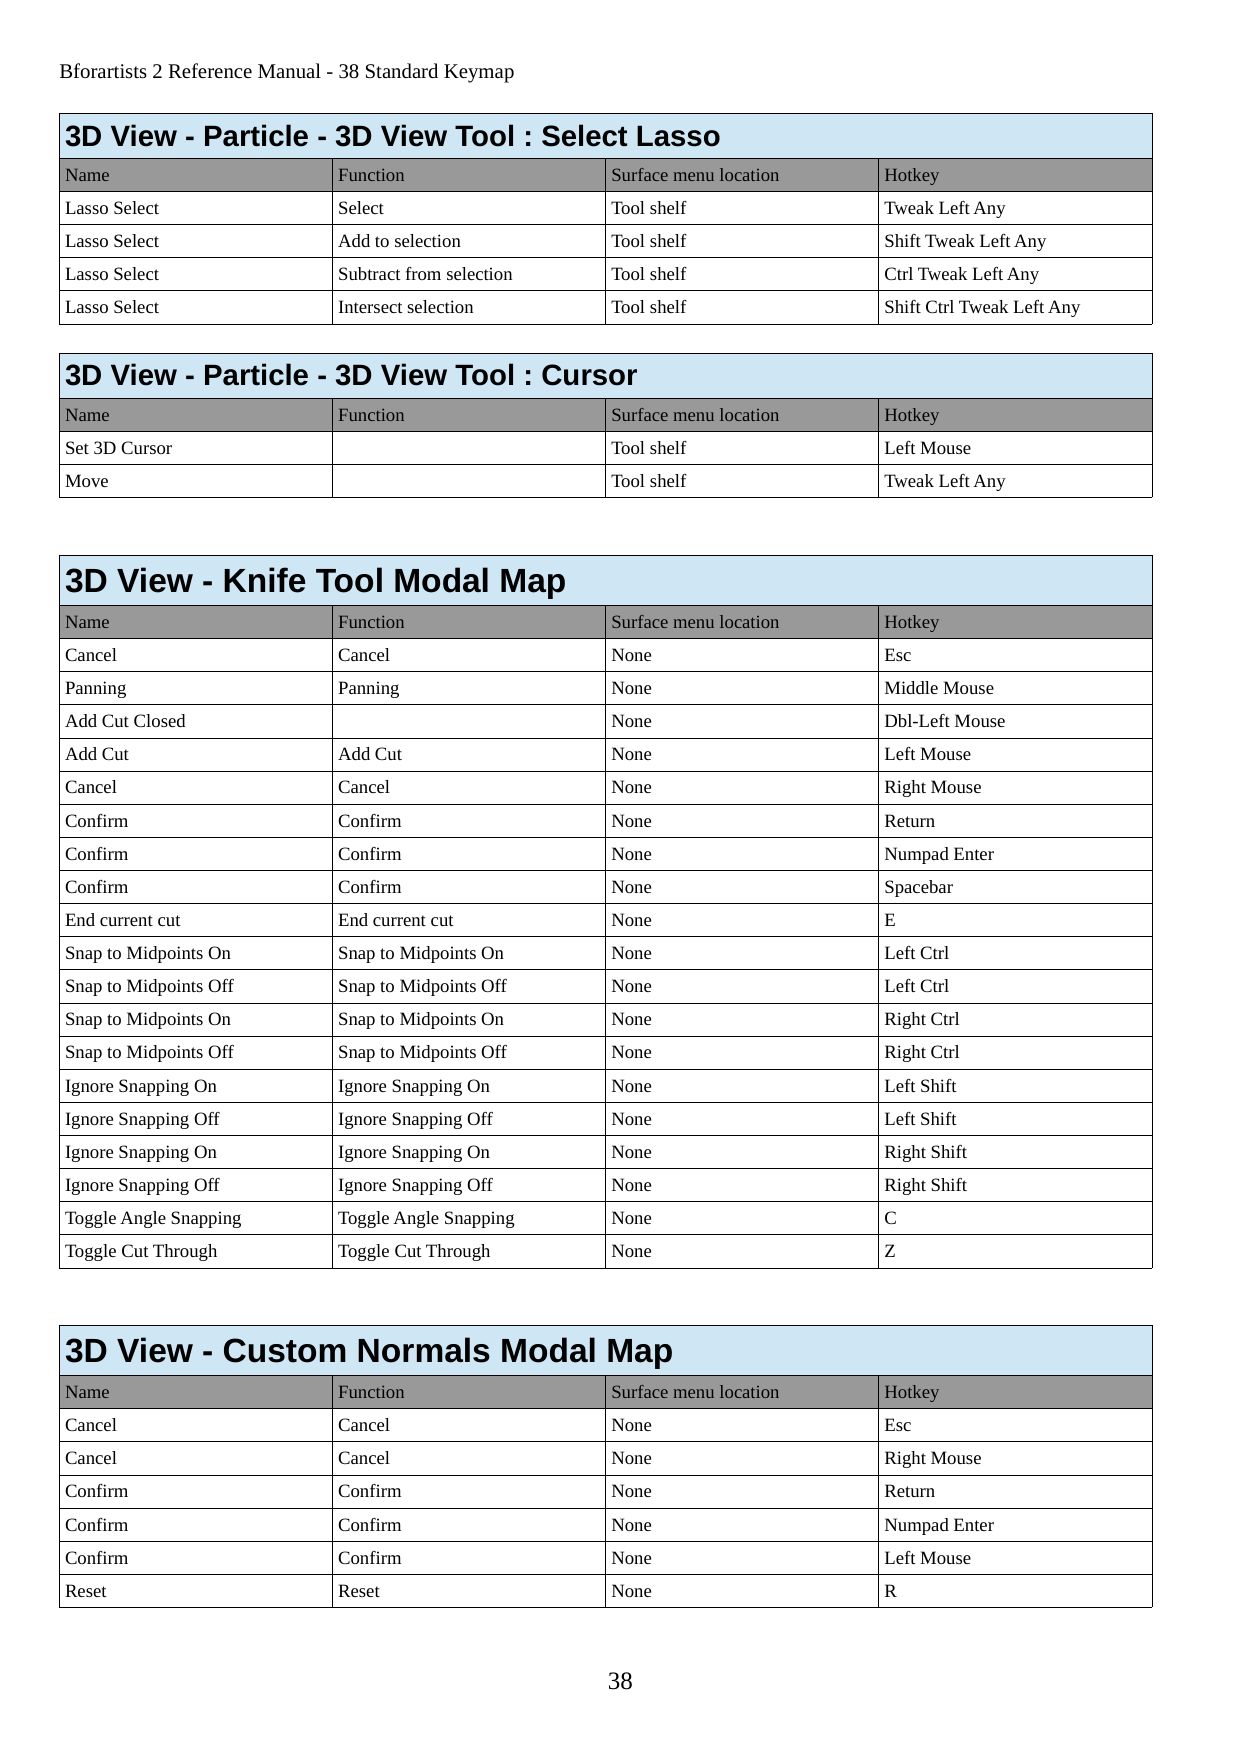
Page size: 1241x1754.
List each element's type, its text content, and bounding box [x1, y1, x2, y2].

table_cell Confirm [60, 871, 332, 903]
table_cell None [606, 1136, 878, 1168]
table_cell Cancel [60, 639, 332, 671]
table_header 3D View - Particle - 3D View Tool : Cursor [60, 354, 1152, 398]
table_cell Name [60, 159, 332, 191]
table_cell Confirm [60, 1476, 332, 1508]
table_cell None [606, 1169, 878, 1201]
table_cell None [606, 1442, 878, 1474]
table_cell None [606, 1202, 878, 1234]
table_cell Z [879, 1235, 1152, 1267]
table_cell Left Mouse [879, 432, 1152, 464]
table_cell Lasso Select [60, 225, 332, 257]
table_cell Numpad Enter [879, 838, 1152, 870]
table_cell Move [60, 465, 332, 497]
table_cell Shift Tweak Left Any [879, 225, 1152, 257]
table_cell Name [60, 606, 332, 638]
table_cell Function [333, 159, 605, 191]
table_cell Left Ctrl [879, 937, 1152, 969]
table_cell Confirm [333, 805, 605, 837]
table_cell Tweak Left Any [879, 465, 1152, 497]
table_cell Hotkey [879, 399, 1152, 431]
table_cell None [606, 805, 878, 837]
table_cell Snap to Midpoints On [333, 1004, 605, 1036]
table_cell None [606, 1575, 878, 1607]
table_header 3D View - Knife Tool Modal Map [60, 556, 1152, 605]
table_cell Shift Ctrl Tweak Left Any [879, 291, 1152, 323]
table_cell None [606, 639, 878, 671]
table_cell None [606, 705, 878, 737]
table_cell Spacebar [879, 871, 1152, 903]
table_cell Subtract from selection [333, 258, 605, 290]
table_cell Tweak Left Any [879, 192, 1152, 224]
table_cell None [606, 838, 878, 870]
table_cell Tool shelf [606, 432, 878, 464]
table_cell Panning [333, 672, 605, 704]
table_cell Select [333, 192, 605, 224]
table_cell Function [333, 399, 605, 431]
table_cell Tool shelf [606, 291, 878, 323]
table_cell Dbl-Left Mouse [879, 705, 1152, 737]
table_cell Surface menu location [606, 159, 878, 191]
table_cell Toggle Angle Snapping [60, 1202, 332, 1234]
table_cell Snap to Midpoints On [60, 1004, 332, 1036]
table_cell Confirm [60, 1542, 332, 1574]
table_cell Toggle Cut Through [333, 1235, 605, 1267]
table_cell None [606, 1542, 878, 1574]
table_cell Function [333, 606, 605, 638]
table_cell E [879, 904, 1152, 936]
table_cell None [606, 1037, 878, 1069]
table_cell [333, 432, 605, 464]
table_cell End current cut [60, 904, 332, 936]
table_cell Ignore Snapping Off [333, 1169, 605, 1201]
table_cell [333, 465, 605, 497]
table_cell Tool shelf [606, 465, 878, 497]
table_cell Snap to Midpoints On [60, 937, 332, 969]
table_cell Add Cut Closed [60, 705, 332, 737]
table_cell None [606, 1235, 878, 1267]
table_cell Return [879, 1476, 1152, 1508]
table_cell Return [879, 805, 1152, 837]
table_cell Name [60, 399, 332, 431]
table_cell None [606, 1004, 878, 1036]
table_cell Surface menu location [606, 1376, 878, 1408]
table_cell Confirm [333, 1542, 605, 1574]
table_cell Hotkey [879, 1376, 1152, 1408]
table_cell Add Cut [333, 739, 605, 771]
table_cell Reset [333, 1575, 605, 1607]
table_cell Lasso Select [60, 258, 332, 290]
table_cell None [606, 672, 878, 704]
table_cell Left Mouse [879, 739, 1152, 771]
table_cell None [606, 1103, 878, 1135]
table_cell Hotkey [879, 606, 1152, 638]
table_cell Function [333, 1376, 605, 1408]
table_cell Cancel [333, 1409, 605, 1441]
table_cell Add Cut [60, 739, 332, 771]
table_cell Right Shift [879, 1169, 1152, 1201]
table_cell Tool shelf [606, 192, 878, 224]
table_cell Ignore Snapping Off [60, 1169, 332, 1201]
table_cell Middle Mouse [879, 672, 1152, 704]
table_header 3D View - Particle - 3D View Tool : Select Lasso [60, 114, 1152, 158]
table_cell Cancel [333, 1442, 605, 1474]
table_cell Snap to Midpoints Off [333, 1037, 605, 1069]
table_cell [333, 705, 605, 737]
table_cell Snap to Midpoints Off [333, 970, 605, 1002]
table_cell Set 3D Cursor [60, 432, 332, 464]
table_cell Name [60, 1376, 332, 1408]
table_cell R [879, 1575, 1152, 1607]
table_cell None [606, 1070, 878, 1102]
table_cell Ignore Snapping On [60, 1136, 332, 1168]
table_cell None [606, 1509, 878, 1541]
table_cell Intersect selection [333, 291, 605, 323]
table_cell Ignore Snapping On [333, 1070, 605, 1102]
table_cell None [606, 1409, 878, 1441]
table_cell Snap to Midpoints Off [60, 970, 332, 1002]
table_cell None [606, 904, 878, 936]
table_cell None [606, 937, 878, 969]
table_header 3D View - Custom Normals Modal Map [60, 1326, 1152, 1375]
table_cell Confirm [333, 1476, 605, 1508]
table_cell Snap to Midpoints On [333, 937, 605, 969]
table_cell Cancel [60, 1409, 332, 1441]
table_cell Esc [879, 1409, 1152, 1441]
table_cell Right Mouse [879, 1442, 1152, 1474]
table_cell None [606, 1476, 878, 1508]
table_cell Confirm [333, 871, 605, 903]
table_cell Left Shift [879, 1103, 1152, 1135]
table_cell Panning [60, 672, 332, 704]
table_cell Left Mouse [879, 1542, 1152, 1574]
table_cell Tool shelf [606, 225, 878, 257]
table_cell Right Mouse [879, 772, 1152, 804]
table_cell Cancel [60, 1442, 332, 1474]
table_cell Surface menu location [606, 399, 878, 431]
table_cell Lasso Select [60, 291, 332, 323]
table_cell Confirm [333, 1509, 605, 1541]
table_cell Surface menu location [606, 606, 878, 638]
table_cell Add to selection [333, 225, 605, 257]
table_cell Ignore Snapping On [333, 1136, 605, 1168]
table_cell None [606, 871, 878, 903]
table_cell Esc [879, 639, 1152, 671]
table_cell End current cut [333, 904, 605, 936]
table_cell Confirm [60, 805, 332, 837]
table_cell Confirm [333, 838, 605, 870]
table_cell Snap to Midpoints Off [60, 1037, 332, 1069]
table_cell Lasso Select [60, 192, 332, 224]
table_cell C [879, 1202, 1152, 1234]
table_cell Cancel [60, 772, 332, 804]
table_cell None [606, 772, 878, 804]
table_cell Numpad Enter [879, 1509, 1152, 1541]
table_cell Right Ctrl [879, 1004, 1152, 1036]
table_cell Confirm [60, 1509, 332, 1541]
table_cell Left Ctrl [879, 970, 1152, 1002]
table_cell Ignore Snapping On [60, 1070, 332, 1102]
table_cell Tool shelf [606, 258, 878, 290]
table_cell Toggle Cut Through [60, 1235, 332, 1267]
table_cell Hotkey [879, 159, 1152, 191]
table_cell Confirm [60, 838, 332, 870]
table_cell Right Shift [879, 1136, 1152, 1168]
table_cell None [606, 970, 878, 1002]
table_cell Cancel [333, 639, 605, 671]
table_cell Ignore Snapping Off [60, 1103, 332, 1135]
table_cell Left Shift [879, 1070, 1152, 1102]
table_cell Reset [60, 1575, 332, 1607]
table_cell Ctrl Tweak Left Any [879, 258, 1152, 290]
table_cell Cancel [333, 772, 605, 804]
table_cell Toggle Angle Snapping [333, 1202, 605, 1234]
table_cell Right Ctrl [879, 1037, 1152, 1069]
table_cell Ignore Snapping Off [333, 1103, 605, 1135]
table_cell None [606, 739, 878, 771]
